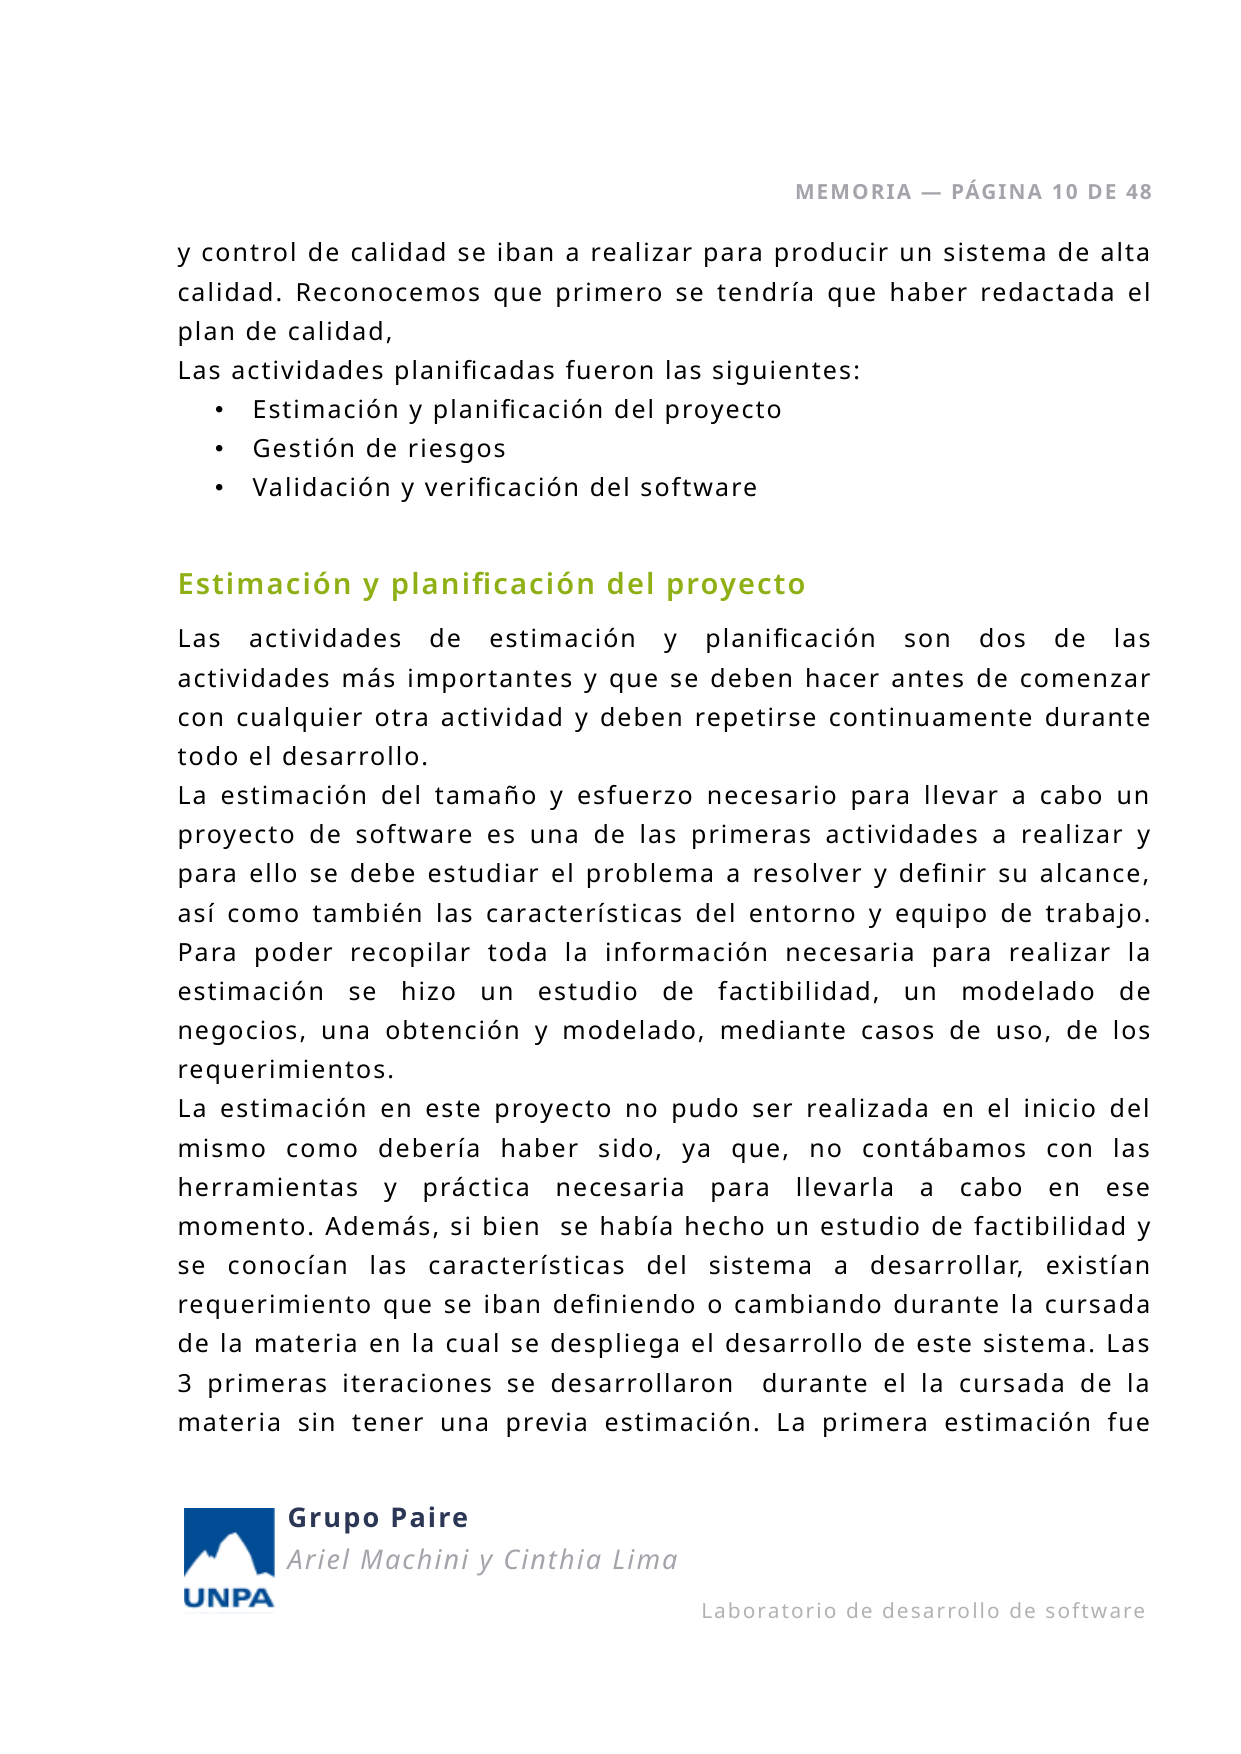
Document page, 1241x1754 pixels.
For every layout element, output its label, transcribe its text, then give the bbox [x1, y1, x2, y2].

text La estimación en este proyecto no pudo ser realizada en el inicio del mismo como debería haber sido, ya que, no contábamos con las herramientas y práctica necesaria para llevarla a cabo en ese momento. Además, si bien se había hecho un estudio de factibilidad y se conocían las características del sistema a desarrollar, existían requerimiento que se iban definiendo o cambiando durante la cursada de la materia en la cual se despliega el desarrollo de este sistema. Las 3 primeras iteraciones se desarrollaron durante el la cursada de la materia sin tener una previa estimación. La primera estimación fue [177, 1091, 1152, 1438]
list Estimación y planificación del proyecto [215, 392, 1152, 426]
text La estimación del tamaño y esfuerzo necesario para llevar a cabo un proyecto de software es una de las primeras actividades a realizar y para ello se debe estudiar el problema a resolver y definir su alcance, así como también las características del entorno y equipo de trabajo. Para poder recopilar toda la información necesaria para realizar la estimación se hizo un estudio de factibilidad, un modelado de negocios, una obtención y modelado, mediante casos de uso, de los requerimientos. [177, 778, 1152, 1086]
text Las actividades planificadas fueron las siguientes: [177, 353, 1152, 387]
text y control de calidad se iban a realizar para producir un sistema de alta calidad. Reconocemos que primero se tendría que haber redactada el plan de calidad, [177, 235, 1152, 347]
picture [184, 1508, 275, 1614]
list Gestión de riesgos [215, 431, 1152, 465]
list Validación y verificación del software [215, 470, 1152, 504]
text Las actividades de estimación y planificación son dos de las actividades más importantes y que se deben hacer antes de comenzar con cualquier otra actividad y deben repetirse continuamente durante todo el desarrollo. [177, 621, 1152, 773]
subtitle Estimación y planificación del proyecto [177, 563, 1152, 603]
